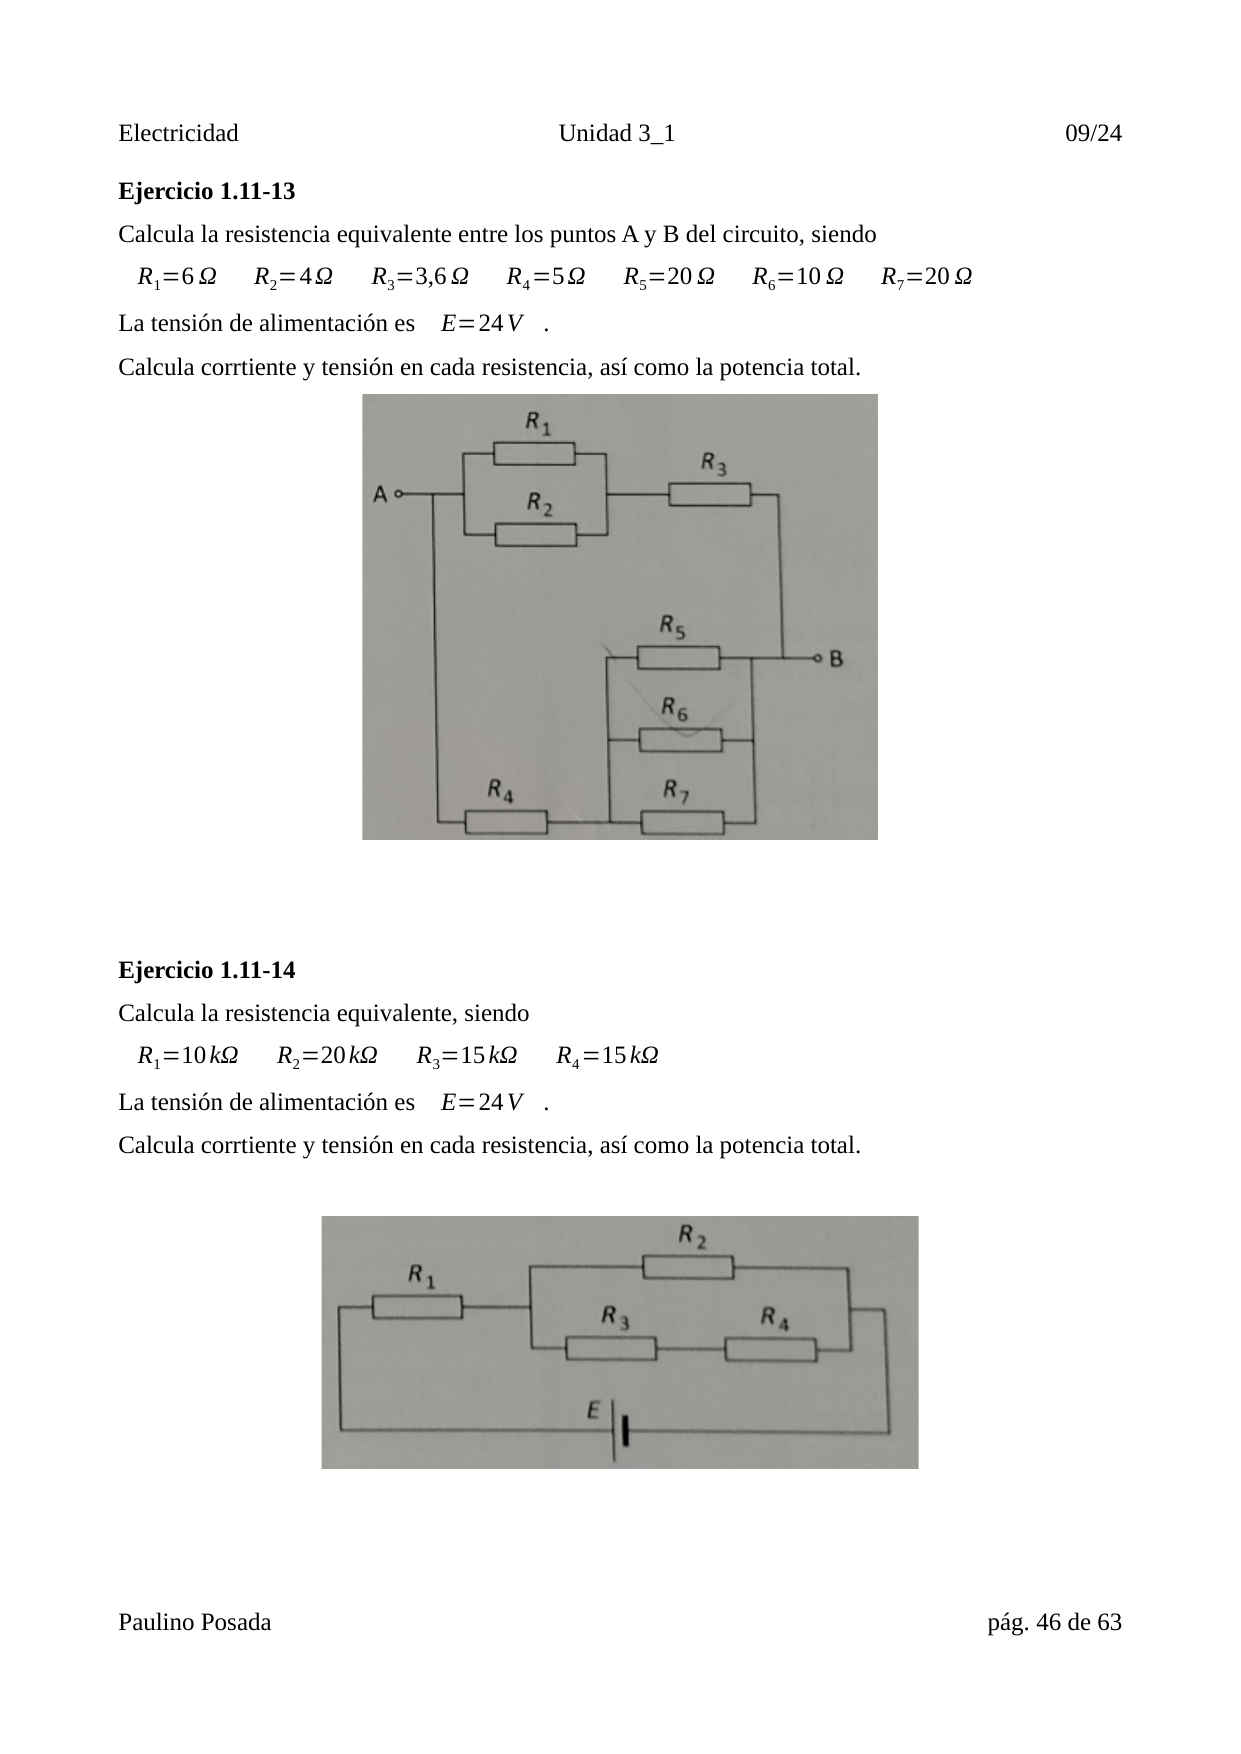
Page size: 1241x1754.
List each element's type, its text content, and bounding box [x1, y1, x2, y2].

text Calcula corrtiente y tensión en cada resistencia, así como la potencia total. [118, 1131, 1122, 1159]
text Calcula la resistencia equivalente entre los puntos A y B del circuito, siendo [118, 219, 1122, 248]
text La tensión de alimentación es . [118, 308, 1122, 337]
text Calcula la resistencia equivalente, siendo [118, 998, 1122, 1027]
text La tensión de alimentación es . [118, 1087, 1122, 1116]
text Calcula corrtiente y tensión en cada resistencia, así como la potencia total. [118, 352, 1122, 380]
text Ejercicio 1.11-14 [118, 955, 1122, 984]
picture [321, 1216, 919, 1469]
picture [362, 394, 878, 840]
text Ejercicio 1.11-13 [118, 176, 1122, 205]
